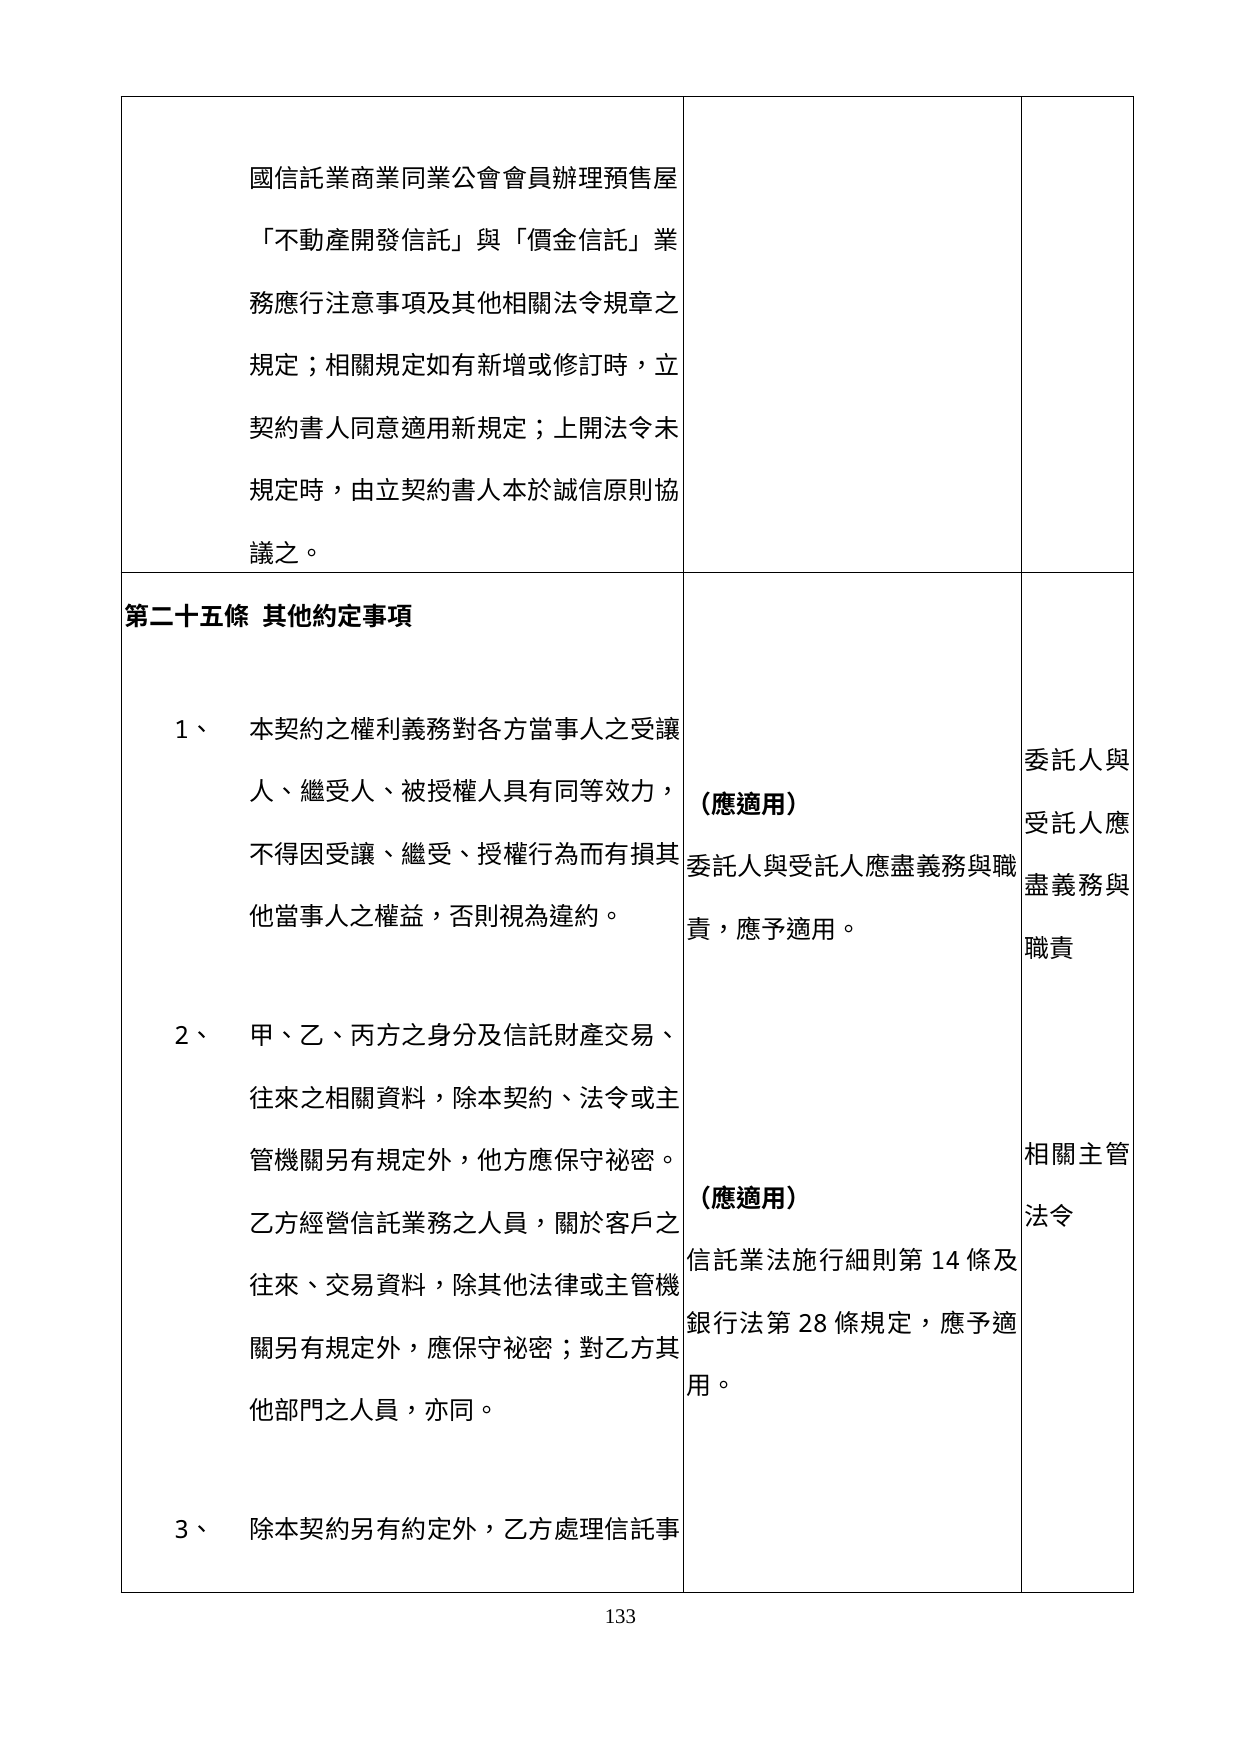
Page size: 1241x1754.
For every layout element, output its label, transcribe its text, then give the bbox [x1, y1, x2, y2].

table_cell 委託人與受託人應盡義務與職責 相關主管法令 [1022, 573, 1133, 1592]
table_cell [684, 97, 1021, 572]
table_cell [1022, 97, 1133, 572]
table_cell 國信託業商業同業公會會員辦理預售屋「不動產開發信託」與「價金信託」業務應行注意事項及其他相關法令規章之規定；相關規定如有新增或修訂時，立契約書人同意適用新規定；上開法令未規定時，由立契約書人本於誠信原則協議之。 [122, 97, 683, 572]
table_cell 第二十五條 其他約定事項 本契約之權利義務對各方當事人之受讓人、繼受人、被授權人具有同等效力，不得因受讓、繼受、授權行為而有損其他當事人之權益，否則視為違約。 甲、乙、丙方之身分及信託財產交易、往來之相關資料，除本契約、法令或主管機關另有規定外，他方應保守祕密。乙方經營信託業務之人員，關於客戶之往來、交易資料，除其他法律或主管機關另有規定外，應保守祕密；對乙方其他部門之人員，亦同。 除本契約另有約定外，乙方處理信託事 [122, 573, 683, 1592]
table_cell （應適用） 委託人與受託人應盡義務與職責，應予適用。 （應適用） 信託業法施行細則第14條及銀行法第28條規定，應予適用。 [684, 573, 1021, 1592]
